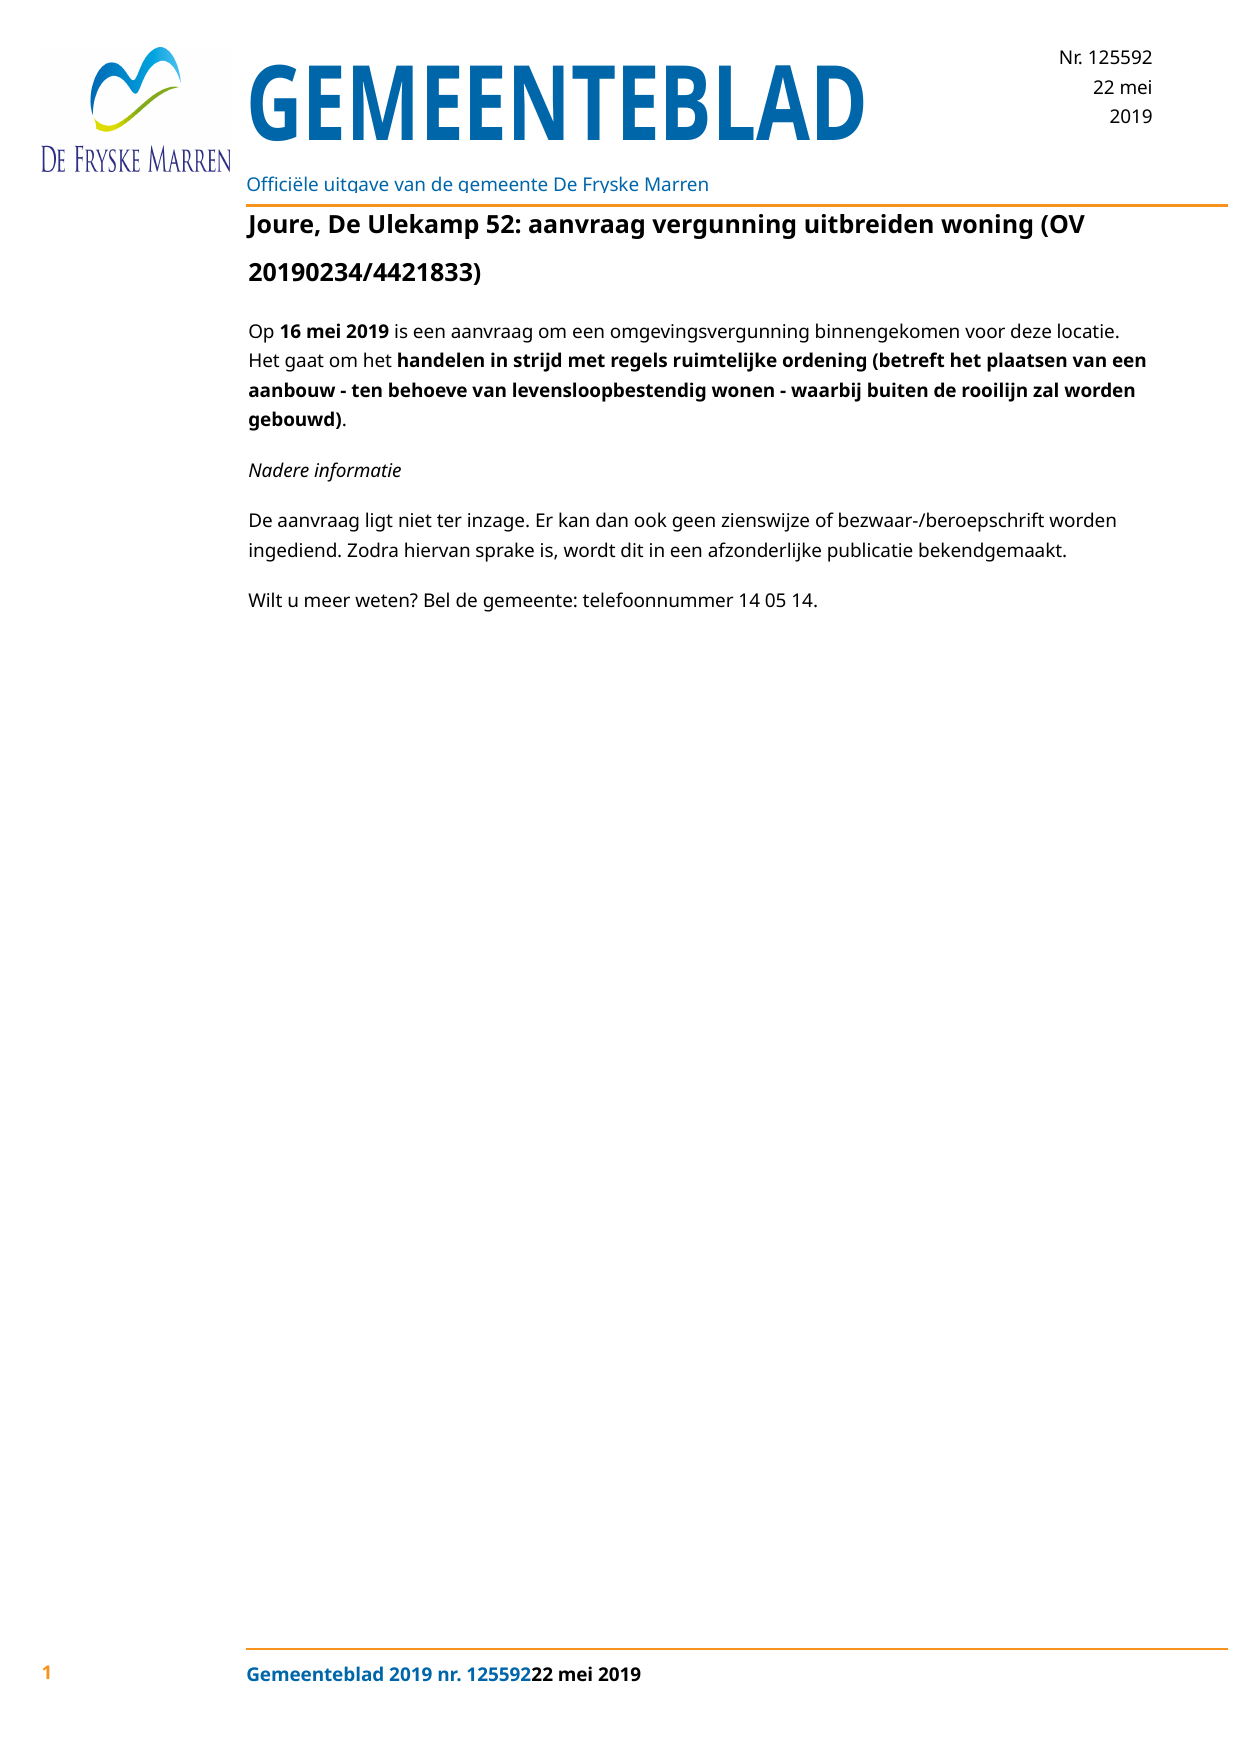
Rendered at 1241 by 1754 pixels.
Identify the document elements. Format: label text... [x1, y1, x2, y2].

text Wilt u meer weten? Bel de gemeente: telefoonnummer 14 05 14. [248, 587, 1152, 613]
picture [41, 47, 231, 172]
text Op 16 mei 2019 is een aanvraag om een omgevingsvergunning binnengekomen voor deze locatie. Het gaat om het handelen in strijd met regels ruimtelijke ordening (betreft het plaatsen van een aanbouw - ten behoeve van levensloopbestendig wonen - waarbij buiten de rooilijn zal worden gebouwd). [248, 318, 1152, 432]
text De aanvraag ligt niet ter inzage. Er kan dan ook geen zienswijze of bezwaar-/beroepschrift worden ingediend. Zodra hiervan sprake is, wordt dit in een afzonderlijke publicatie bekendgemaakt. [248, 507, 1152, 563]
text Nadere informatie [248, 457, 1152, 483]
text Joure, De Ulekamp 52: aanvraag vergunning uitbreiden woning (OV 20190234/4421833) [248, 207, 1152, 288]
